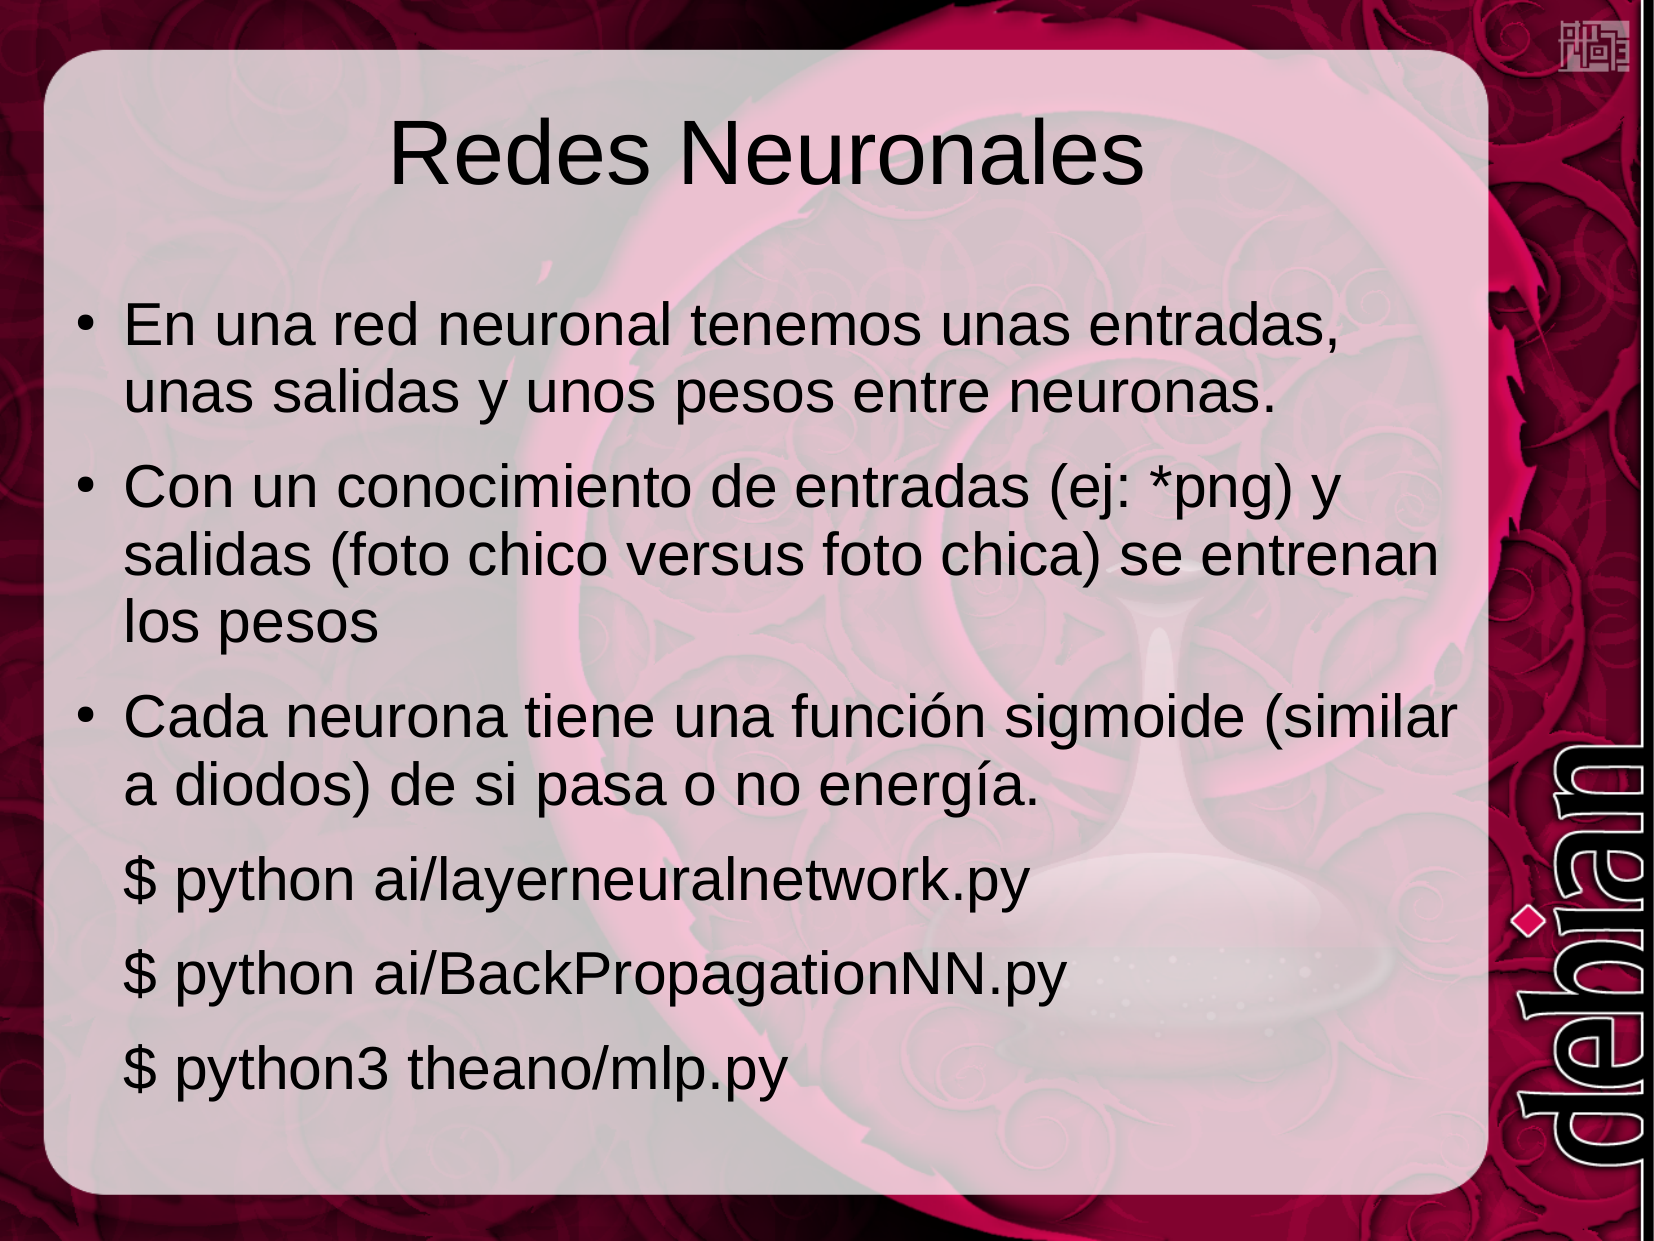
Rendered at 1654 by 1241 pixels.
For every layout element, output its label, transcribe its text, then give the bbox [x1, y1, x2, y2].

title Redes Neuronales [59, 49, 1477, 257]
list En una red neuronal tenemos unas entradas, unas salidas y unos pesos entre neuronas. Con un conocimiento de entradas (ej: *png) y salidas (foto chico versus foto chica) se entrenan los pesos Cada neurona tiene una función sigmoide (similar a diodos) de si pasa o no energía. $ python ai/layerneuralnetwork.py $ python ai/BackPropagationNN.py $ python3 theano/mlp.py [59, 290, 1477, 1109]
picture [0, 0, 1654, 1241]
